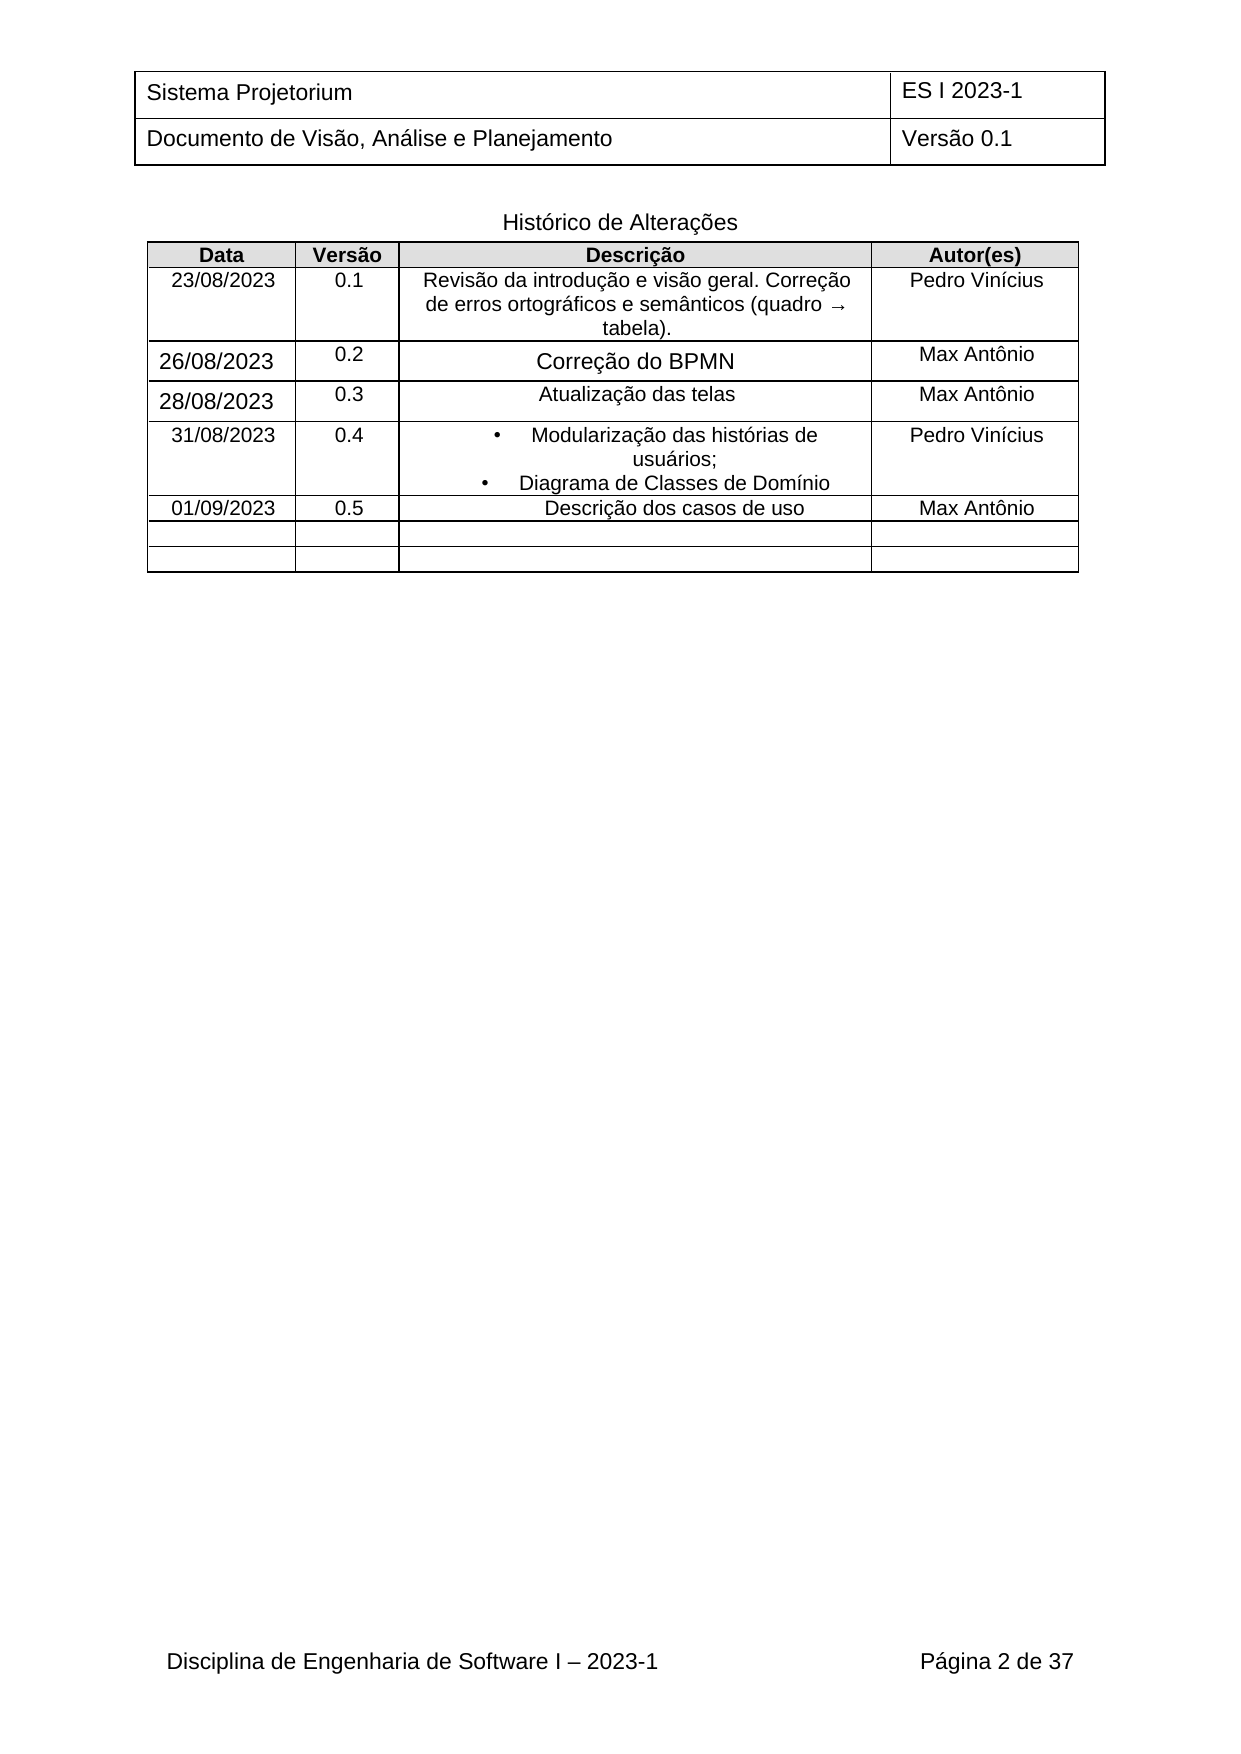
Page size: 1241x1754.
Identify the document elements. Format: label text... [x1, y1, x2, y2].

table_cell Correção do BPMN [400, 342, 871, 380]
table_cell [872, 522, 1078, 546]
table_header Autor(es) [872, 243, 1078, 267]
table_cell Pedro Vinícius [872, 268, 1078, 340]
table_cell Max Antônio [872, 342, 1078, 380]
table_cell 28/08/2023 [148, 381, 295, 421]
table_cell 26/08/2023 [148, 341, 295, 380]
table_cell Max Antônio [872, 382, 1078, 421]
table_cell [400, 522, 871, 546]
table_cell [872, 547, 1078, 571]
table_cell [296, 547, 398, 571]
table_cell Modularização das histórias de usuários; Diagrama de Classes de Domínio [400, 422, 871, 494]
table_cell [400, 547, 871, 571]
table_header Versão [296, 243, 398, 267]
table_header Descrição [400, 243, 871, 267]
table_cell 0.5 [296, 496, 398, 520]
table_cell Atualização das telas [400, 382, 871, 421]
table_cell Pedro Vinícius [872, 422, 1078, 494]
table_cell Max Antônio [872, 496, 1078, 520]
table_cell 0.2 [296, 342, 398, 380]
text Histórico de Alterações [148, 208, 1092, 235]
table_cell 01/09/2023 [148, 496, 295, 520]
table_cell 23/08/2023 [148, 268, 295, 340]
table_cell [148, 521, 295, 546]
table_cell 0.1 [296, 268, 398, 340]
table_cell [296, 522, 398, 546]
table_cell 0.3 [296, 382, 398, 421]
table_header Data [148, 243, 295, 267]
table_cell [148, 547, 295, 571]
table_cell 31/08/2023 [148, 422, 295, 494]
table_cell Descrição dos casos de uso [400, 496, 871, 520]
table_cell Revisão da introdução e visão geral. Correção de erros ortográficos e semânticos (quadro → tabela). [400, 268, 871, 340]
table_cell 0.4 [296, 422, 398, 494]
